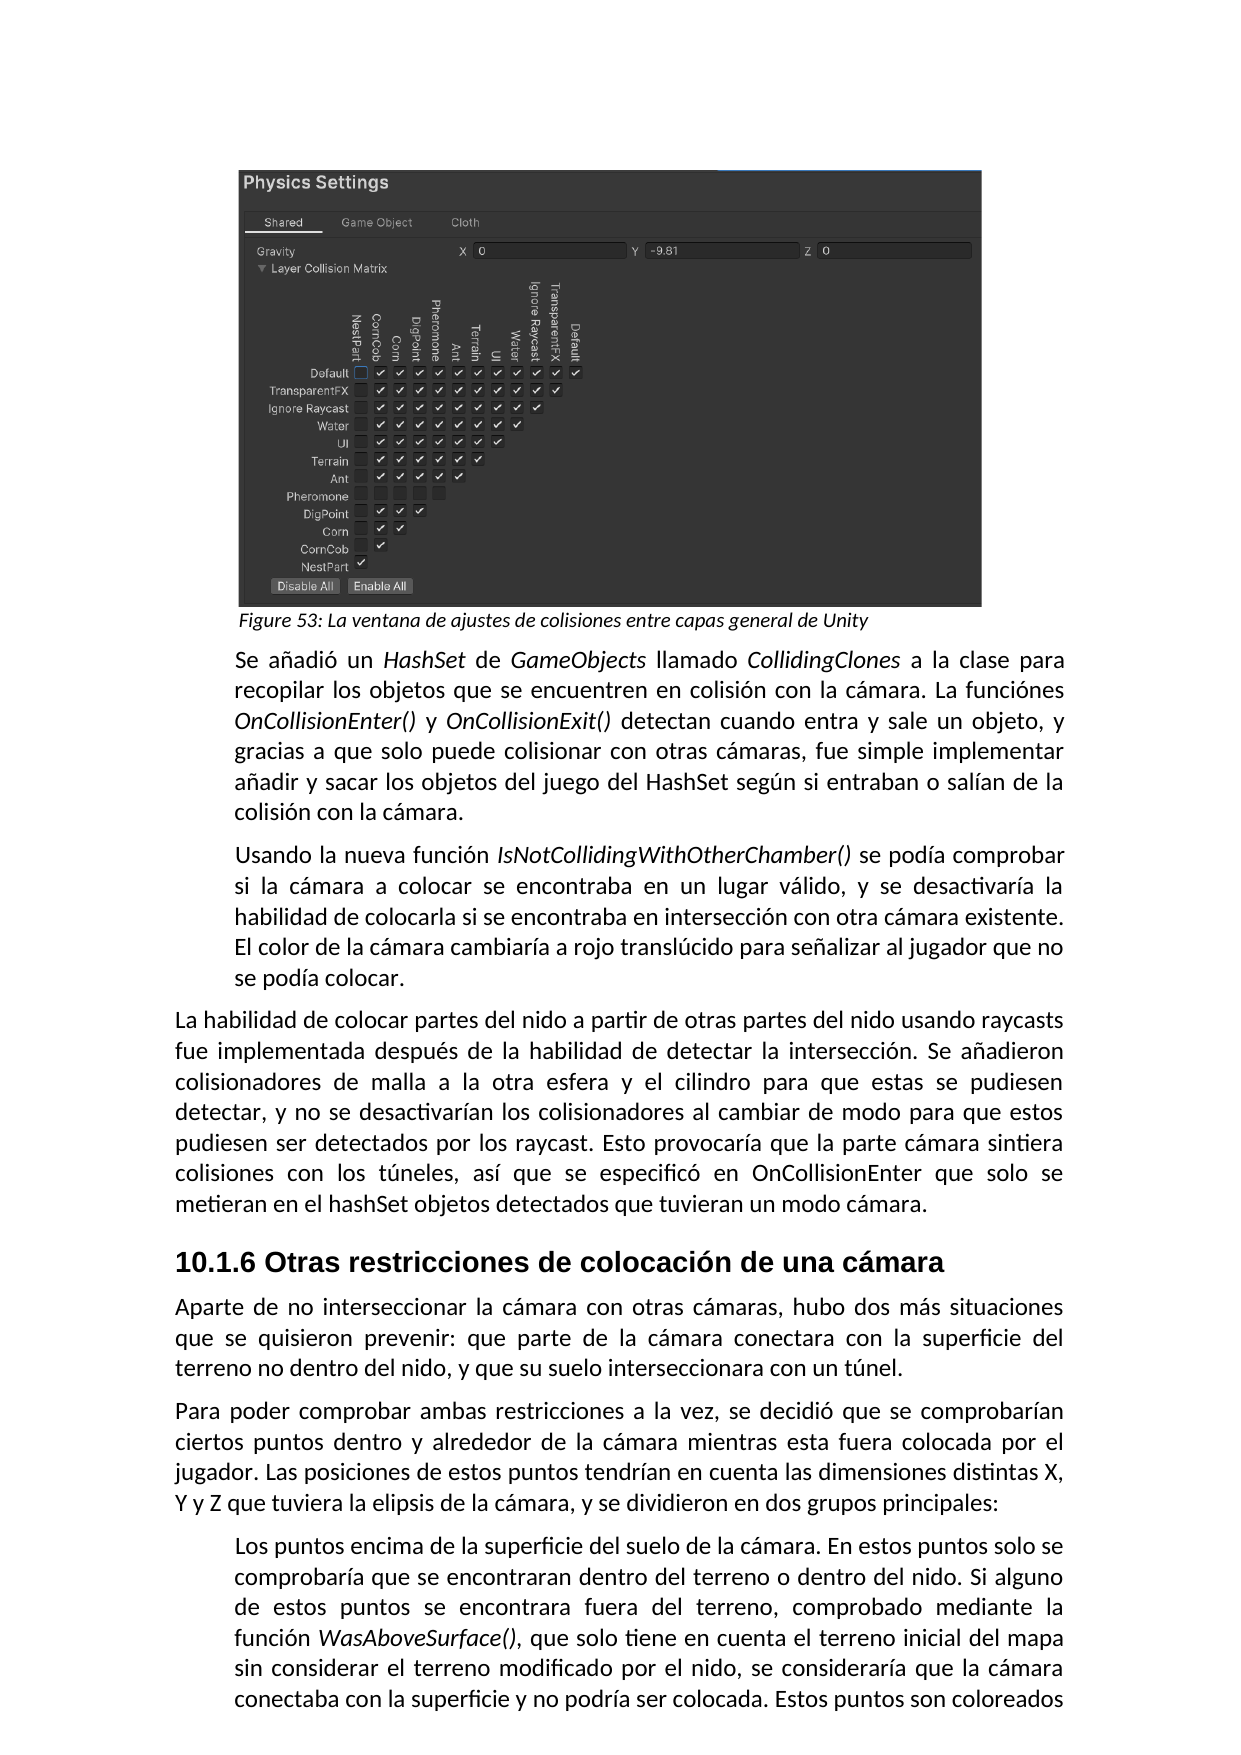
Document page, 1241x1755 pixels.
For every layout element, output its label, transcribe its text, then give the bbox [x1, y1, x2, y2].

list Los puntos encima de la superficie del suelo de la cámara. En estos puntos solo se comprobaría que se encontraran dentro del terreno o dentro del nido. Si alguno de estos puntos se encontrara fuera del terreno, comprobado mediante la función WasAboveSurface(), que solo tiene en cuenta el terreno inicial del mapa sin considerar el terreno modificado por el nido, se consideraría que la cámara conectaba con la superficie y no podría ser colocada. Estos puntos son coloreados [204, 1530, 1065, 1713]
subtitle Otras restricciones de colocación de una cámara [175, 1245, 1065, 1279]
list Figure 53: La ventana de ajustes de colisiones entre capas general de Unity [238, 607, 982, 632]
list Usando la nueva función IsNotCollidingWithOtherChamber() se podía comprobar si la cámara a colocar se encontraba en un lugar válido, y se desactivaría la habilidad de colocarla si se encontraba en intersección con otra cámara existente. El color de la cámara cambiaría a rojo translúcido para señalizar al jugador que no se podía colocar. [204, 839, 1065, 992]
picture [238, 170, 982, 607]
text La habilidad de colocar partes del nido a partir de otras partes del nido usando raycasts fue implementada después de la habilidad de detectar la intersección. Se añadieron colisionadores de malla a la otra esfera y el cilindro para que estas se pudiesen detectar, y no se desactivarían los colisionadores al cambiar de modo para que estos pudiesen ser detectados por los raycast. Esto provocaría que la parte cámara sintiera colisiones con los túneles, así que se especificó en OnCollisionEnter que solo se metieran en el hashSet objetos detectados que tuvieran un modo cámara. [175, 1005, 1065, 1218]
list Se añadió un HashSet de GameObjects llamado CollidingClones a la clase para recopilar los objetos que se encuentren en colisión con la cámara. La funciónes OnCollisionEnter() y OnCollisionExit() detectan cuando entra y sale un objeto, y gracias a que solo puede colisionar con otras cámaras, fue simple implementar añadir y sacar los objetos del juego del HashSet según si entraban o salían de la colisión con la cámara. [204, 157, 1065, 827]
text Para poder comprobar ambas restricciones a la vez, se decidió que se comprobarían ciertos puntos dentro y alrededor de la cámara mientras esta fuera colocada por el jugador. Las posiciones de estos puntos tendrían en cuenta las dimensiones distintas X, Y y Z que tuviera la elipsis de la cámara, y se dividieron en dos grupos principales: [175, 1396, 1065, 1518]
text Aparte de no interseccionar la cámara con otras cámaras, hubo dos más situaciones que se quisieron prevenir: que parte de la cámara conectara con la superficie del terreno no dentro del nido, y que su suelo interseccionara con un túnel. [175, 1291, 1065, 1383]
